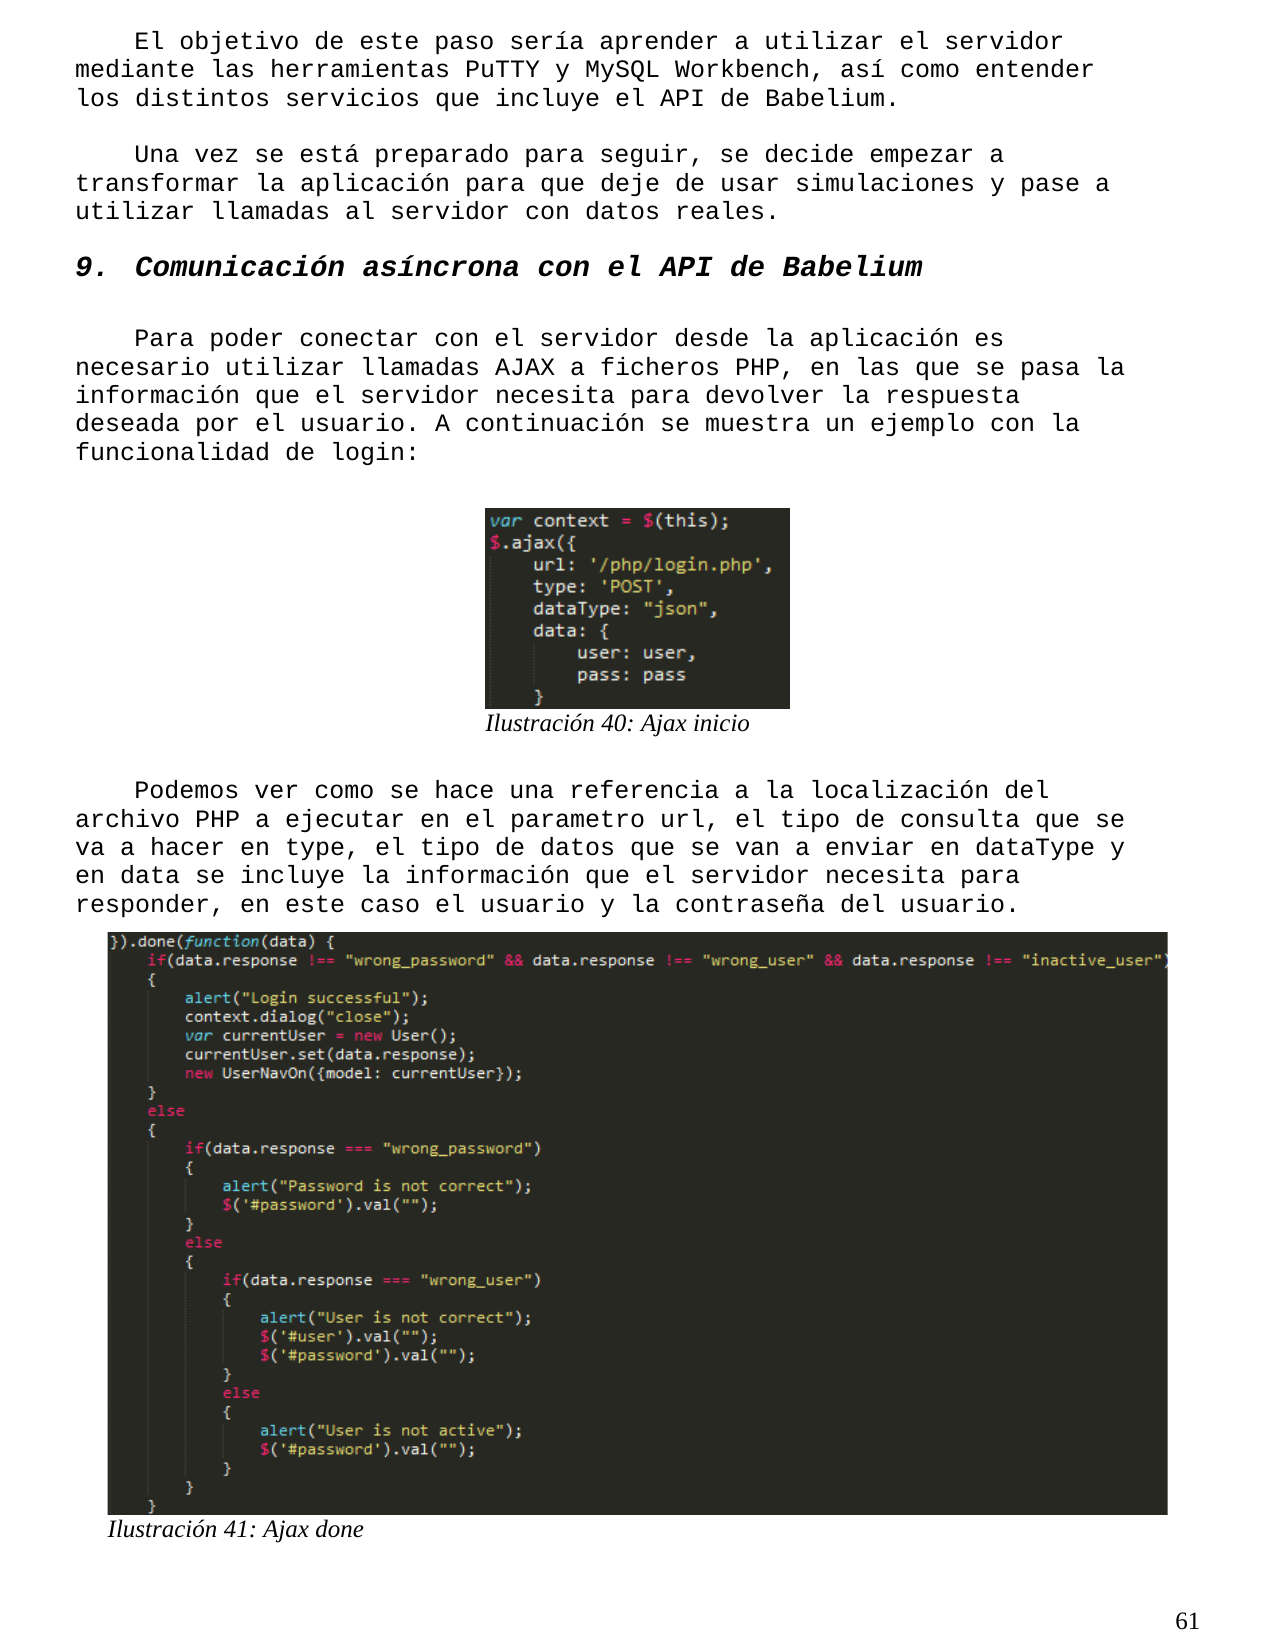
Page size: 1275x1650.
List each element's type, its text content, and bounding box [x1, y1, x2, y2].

picture [485, 508, 790, 709]
text Para poder conectar con el servidor desde la aplicación es necesario utilizar llamadas AJAX a ficheros PHP, en las que se pasa la información que el servidor necesita para devolver la respuesta deseada por el usuario. A continuación se muestra un ejemplo con la funcionalidad de login: [75, 326, 1135, 468]
text El objetivo de este paso sería aprender a utilizar el servidor mediante las herramientas PuTTY y MySQL Workbench, así como entender los distintos servicios que incluye el API de Babelium. [75, 29, 1135, 114]
text Podemos ver como se hace una referencia a la localización del archivo PHP a ejecutar en el parametro url, el tipo de consulta que se va a hacer en type, el tipo de datos que se van a enviar en dataType y en data se incluye la información que el servidor necesita para responder, en este caso el usuario y la contraseña del usuario. [75, 778, 1135, 920]
picture [107, 932, 1168, 1515]
subtitle Comunicación asíncrona con el API de Babelium [75, 252, 1200, 285]
text Ilustración 41: Ajax done [107, 1515, 1167, 1543]
text Ilustración 40: Ajax inicio [485, 709, 790, 737]
text Una vez se está preparado para seguir, se decide empezar a transformar la aplicación para que deje de usar simulaciones y pase a utilizar llamadas al servidor con datos reales. [75, 142, 1135, 227]
